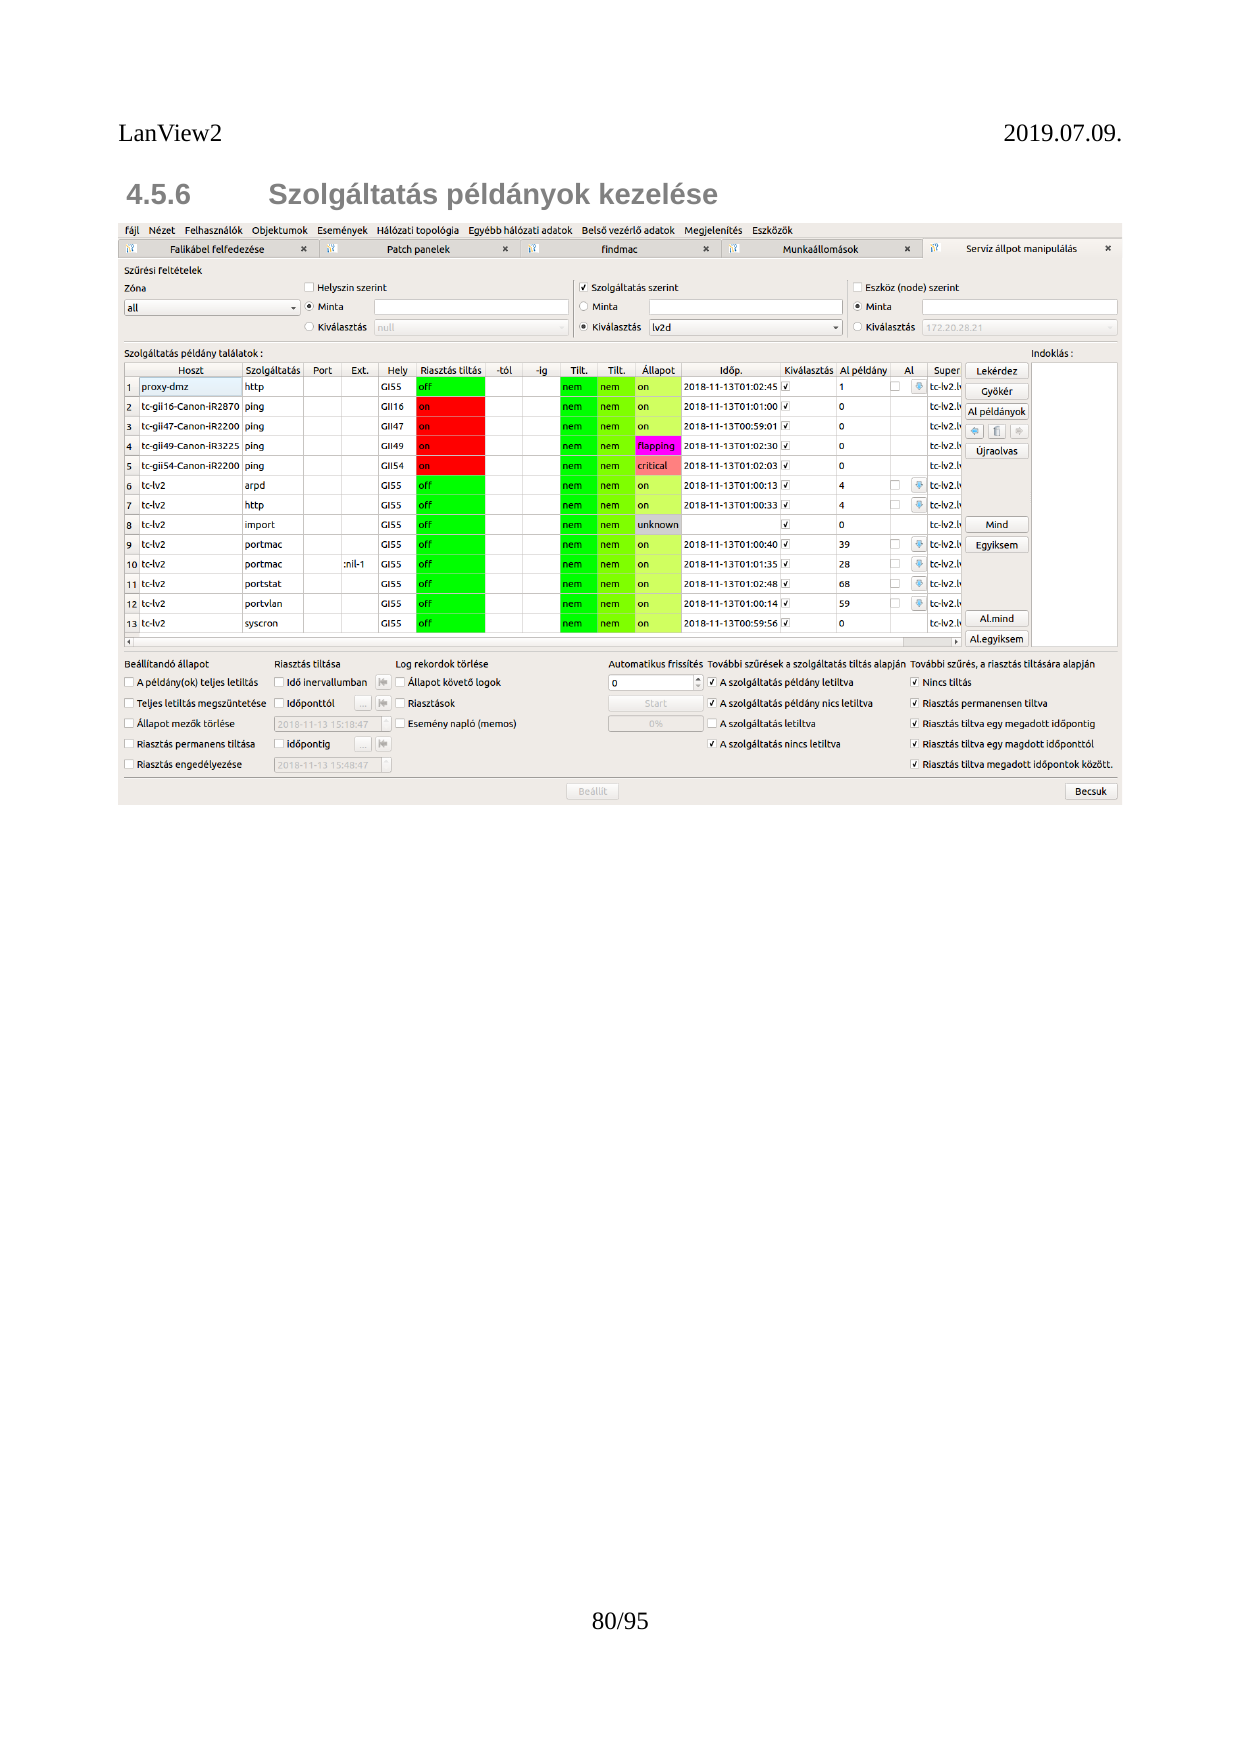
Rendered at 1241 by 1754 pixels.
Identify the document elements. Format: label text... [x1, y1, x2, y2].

subtitle Szolgáltatás példányok kezelése [118, 177, 1122, 211]
picture [118, 223, 1123, 805]
